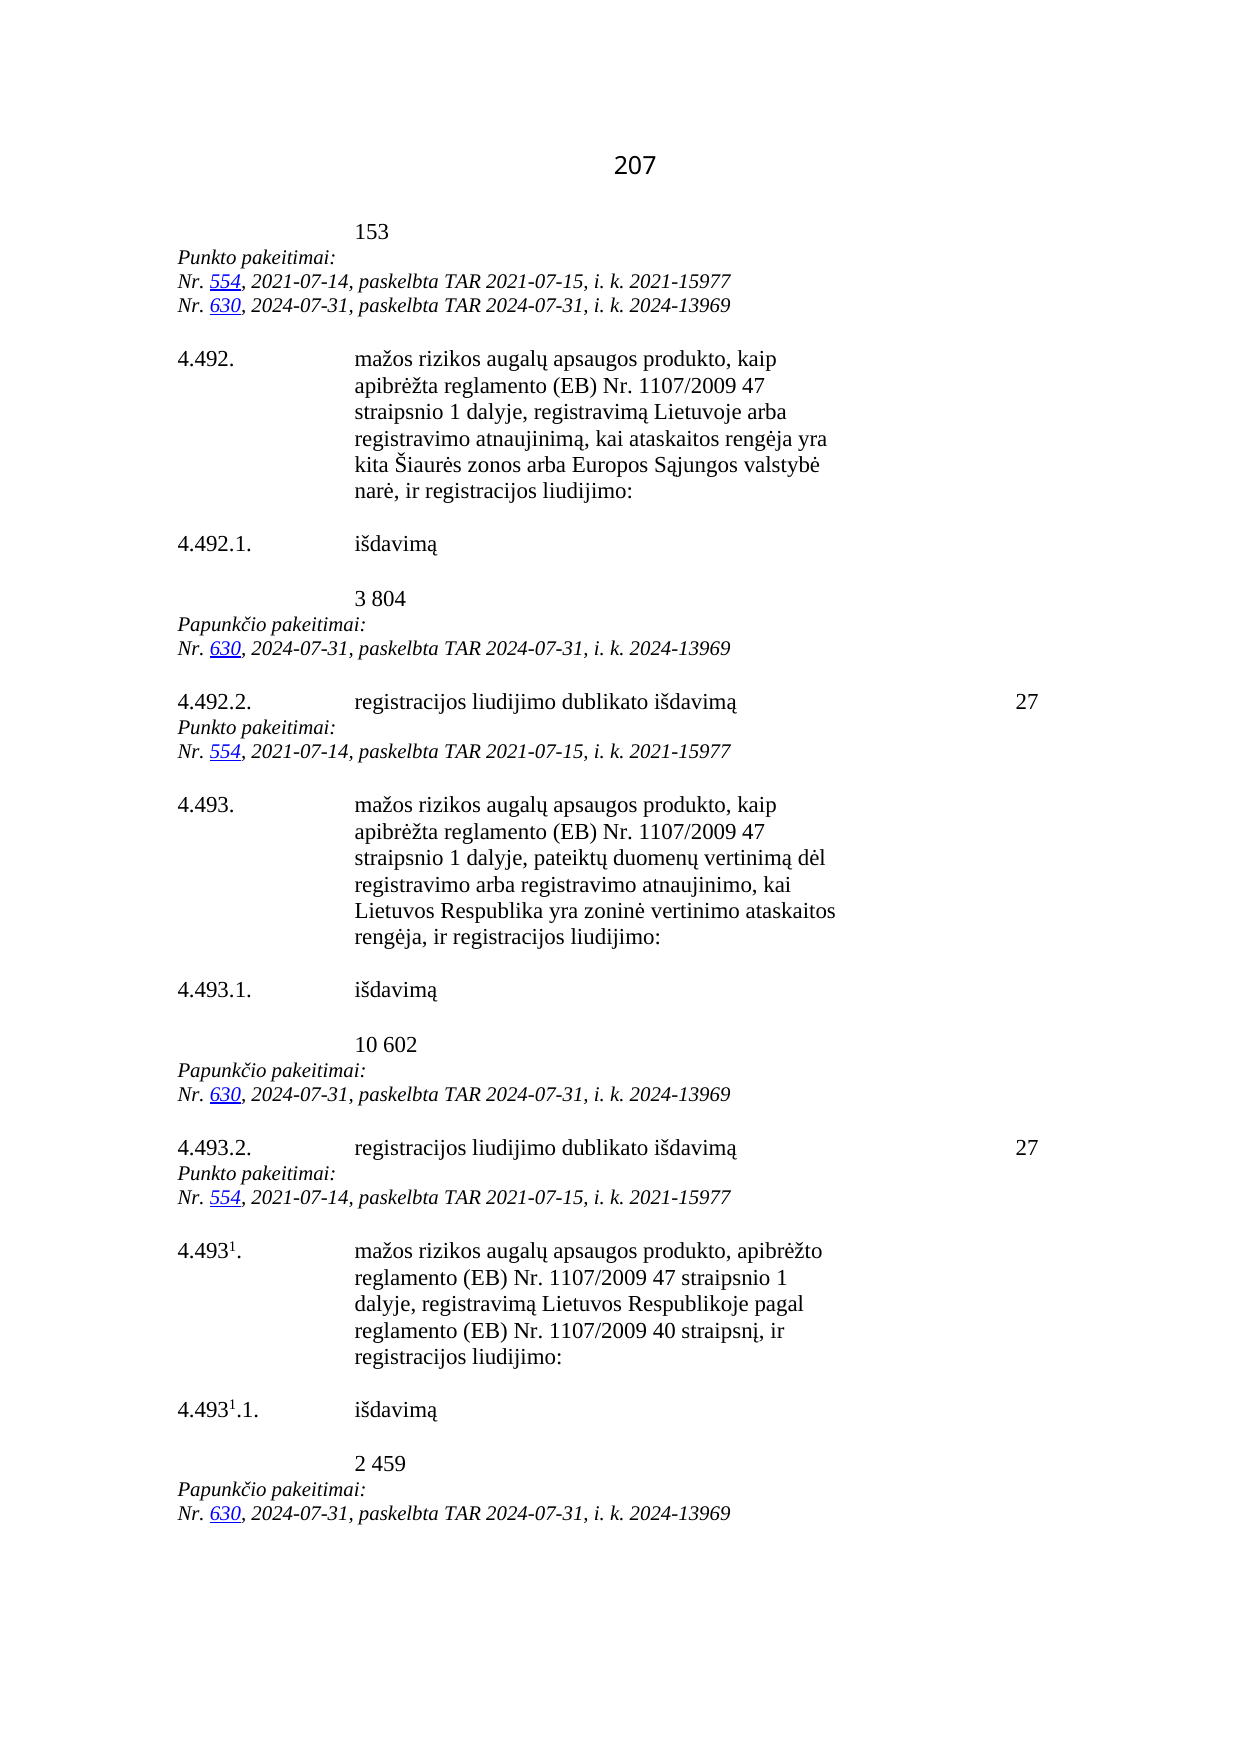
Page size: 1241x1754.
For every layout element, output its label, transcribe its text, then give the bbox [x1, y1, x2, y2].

text 153 [177, 216, 915, 244]
text 4.492.2. registracijos liudijimo dublikato išdavimą 27 [177, 688, 1092, 715]
text Punkto pakeitimai: [177, 1161, 1092, 1185]
text 4.492. mažos rizikos augalų apsaugos produkto, kaip apibrėžta reglamento (EB) Nr. 1107/2009 47 straipsnio 1 dalyje, registravimą Lietuvoje arba registravimo atnaujinimą, kai ataskaitos rengėja yra kita Šiaurės zonos arba Europos Sąjungos valstybė narė, ir registracijos liudijimo: [177, 346, 841, 530]
text Nr. 630, 2024-07-31, paskelbta TAR 2024-07-31, i. k. 2024-13969 [177, 1501, 1092, 1525]
text Papunkčio pakeitimai: [177, 1057, 1092, 1082]
text Punkto pakeitimai: [177, 244, 1092, 269]
text 4.493.1. išdavimą 10 602 [177, 976, 915, 1057]
text Papunkčio pakeitimai: [177, 1477, 1092, 1501]
text Nr. 554, 2021-07-14, paskelbta TAR 2021-07-15, i. k. 2021-15977 [177, 739, 1092, 763]
text 4.492.1. išdavimą 3 804 [177, 530, 915, 611]
text Papunkčio pakeitimai: [177, 611, 1092, 636]
text 4.4931.1. išdavimą 2 459 [177, 1396, 915, 1477]
text 4.493.2. registracijos liudijimo dublikato išdavimą 27 [177, 1134, 1092, 1161]
text Nr. 630, 2024-07-31, paskelbta TAR 2024-07-31, i. k. 2024-13969 [177, 293, 1092, 317]
text Nr. 630, 2024-07-31, paskelbta TAR 2024-07-31, i. k. 2024-13969 [177, 636, 1092, 659]
text Nr. 630, 2024-07-31, paskelbta TAR 2024-07-31, i. k. 2024-13969 [177, 1082, 1092, 1106]
text Nr. 554, 2021-07-14, paskelbta TAR 2021-07-15, i. k. 2021-15977 [177, 269, 1092, 293]
text Punkto pakeitimai: [177, 715, 1092, 739]
text Nr. 554, 2021-07-14, paskelbta TAR 2021-07-15, i. k. 2021-15977 [177, 1185, 1092, 1209]
text 4.493. mažos rizikos augalų apsaugos produkto, kaip apibrėžta reglamento (EB) Nr. 1107/2009 47 straipsnio 1 dalyje, pateiktų duomenų vertinimą dėl registravimo arba registravimo atnaujinimo, kai Lietuvos Respublika yra zoninė vertinimo ataskaitos rengėja, ir registracijos liudijimo: [177, 792, 841, 976]
text 4.4931. mažos rizikos augalų apsaugos produkto, apibrėžto reglamento (EB) Nr. 1107/2009 47 straipsnio 1 dalyje, registravimą Lietuvos Respublikoje pagal reglamento (EB) Nr. 1107/2009 40 straipsnį, ir registracijos liudijimo: [177, 1238, 841, 1396]
